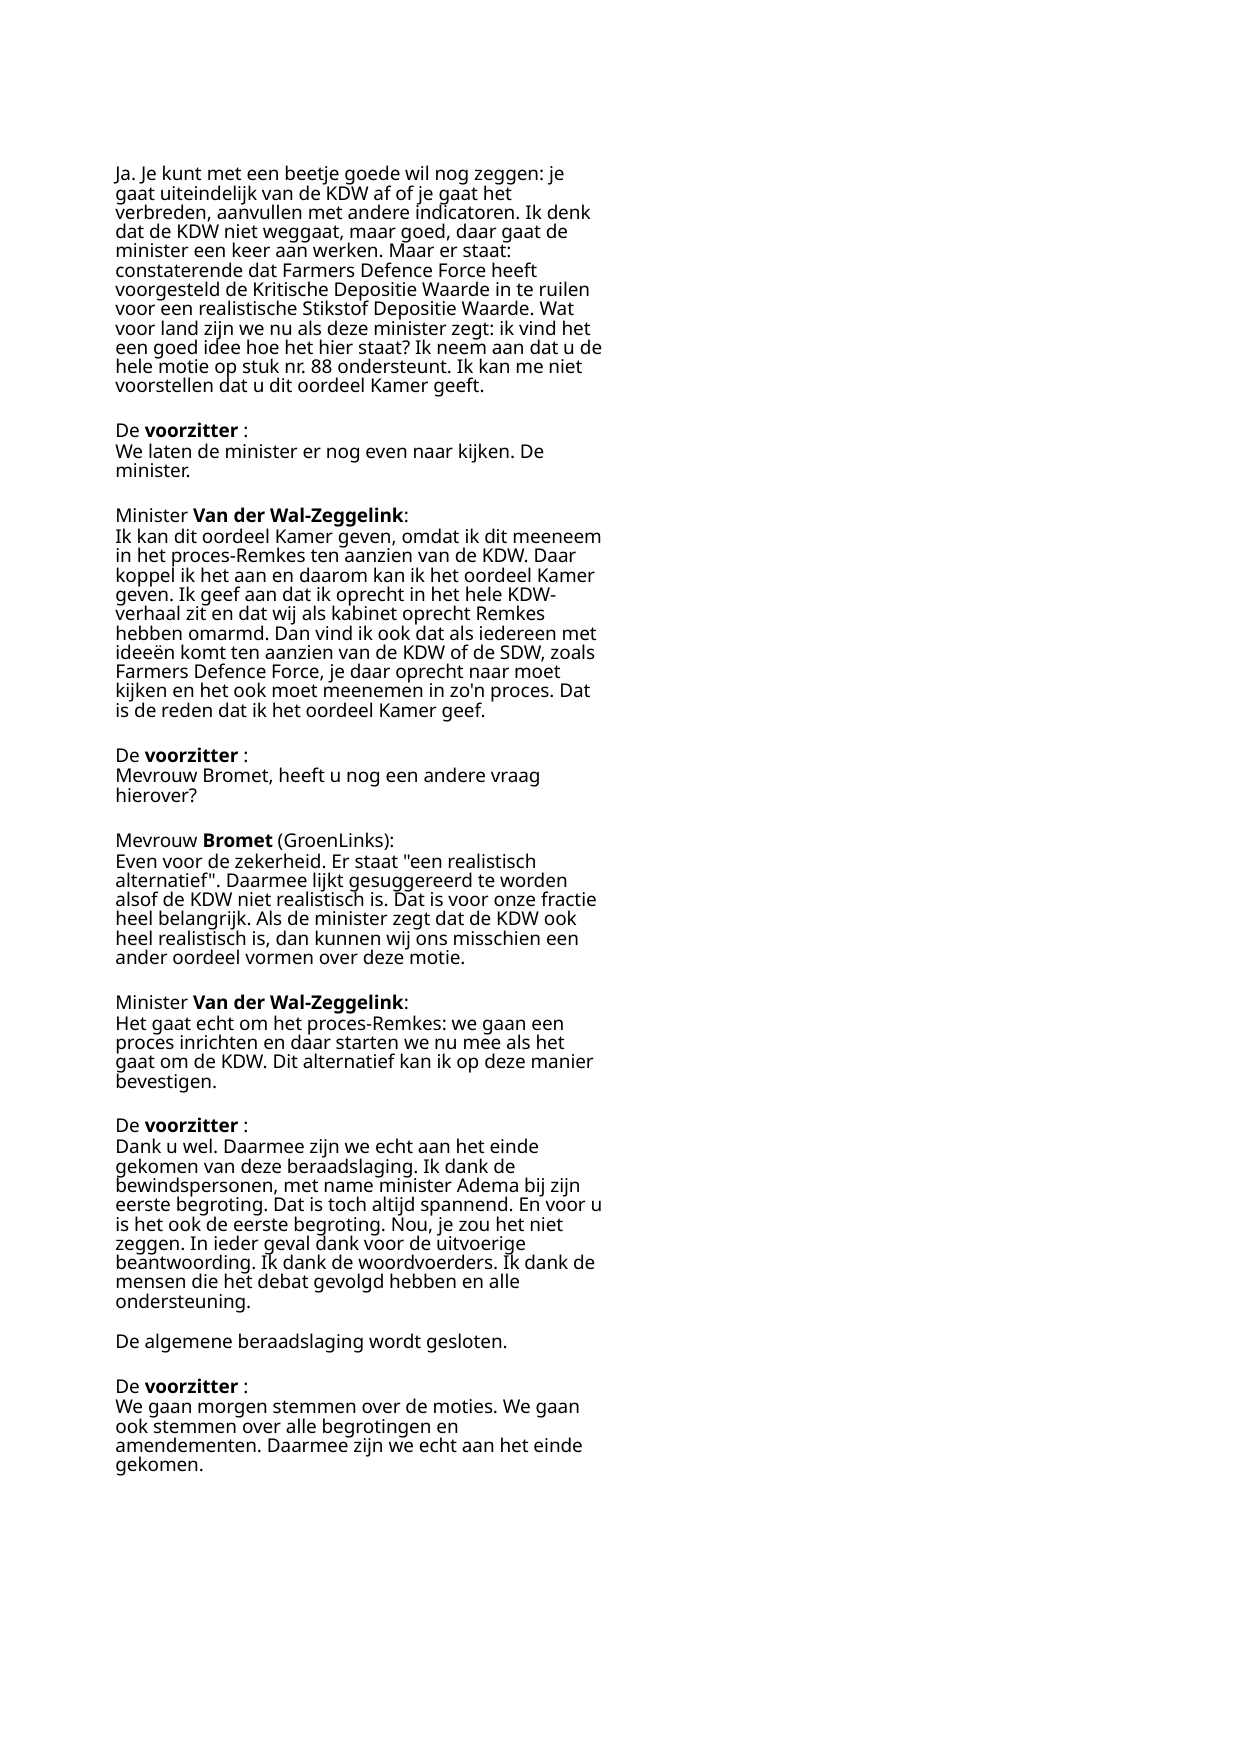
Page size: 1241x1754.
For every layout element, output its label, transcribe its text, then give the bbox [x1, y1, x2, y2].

text Ja. Je kunt met een beetje goede wil nog zeggen: je gaat uiteindelijk van de KDW af of je gaat het verbreden, aanvullen met andere indicatoren. Ik denk dat de KDW niet weggaat, maar goed, daar gaat de minister een keer aan werken. Maar er staat: constaterende dat Farmers Defence Force heeft voorgesteld de Kritische Depositie Waarde in te ruilen voor een realistische Stikstof Depositie Waarde. Wat voor land zijn we nu als deze minister zegt: ik vind het een goed idee hoe het hier staat? Ik neem aan dat u de hele motie op stuk nr. 88 ondersteunt. Ik kan me niet voorstellen dat u dit oordeel Kamer geeft. [115, 165, 605, 397]
text De algemene beraadslaging wordt gesloten. [115, 1333, 605, 1352]
text Ik kan dit oordeel Kamer geven, omdat ik dit meeneem in het proces-Remkes ten aanzien van de KDW. Daar koppel ik het aan en daarom kan ik het oordeel Kamer geven. Ik geef aan dat ik oprecht in het hele KDW-verhaal zit en dat wij als kabinet oprecht Remkes hebben omarmd. Dan vind ik ook dat als iedereen met ideeën komt ten aanzien van de KDW of de SDW, zoals Farmers Defence Force, je daar oprecht naar moet kijken en het ook moet meenemen in zo'n proces. Dat is de reden dat ik het oordeel Kamer geef. [115, 528, 605, 721]
text Het gaat echt om het proces-Remkes: we gaan een proces inrichten en daar starten we nu mee als het gaat om de KDW. Dit alternatief kan ik op deze manier bevestigen. [115, 1015, 605, 1092]
text Minister Van der Wal-Zeggelink: [115, 502, 605, 528]
text De voorzitter : [115, 1373, 605, 1398]
text We laten de minister er nog even naar kijken. De minister. [115, 443, 605, 482]
text De voorzitter : [115, 1113, 605, 1138]
text Mevrouw Bromet (GroenLinks): [115, 827, 605, 853]
text De voorzitter : [115, 417, 605, 443]
text Minister Van der Wal-Zeggelink: [115, 989, 605, 1015]
text Even voor de zekerheid. Er staat "een realistisch alternatief". Daarmee lijkt gesuggereerd te worden alsof de KDW niet realistisch is. Dat is voor onze fractie heel belangrijk. Als de minister zegt dat de KDW ook heel realistisch is, dan kunnen wij ons misschien een ander oordeel vormen over deze motie. [115, 853, 605, 968]
text We gaan morgen stemmen over de moties. We gaan ook stemmen over alle begrotingen en amendementen. Daarmee zijn we echt aan het einde gekomen. [115, 1398, 605, 1476]
text Dank u wel. Daarmee zijn we echt aan het einde gekomen van deze beraadslaging. Ik dank de bewindspersonen, met name minister Adema bij zijn eerste begroting. Dat is toch altijd spannend. En voor u is het ook de eerste begroting. Nou, je zou het niet zeggen. In ieder geval dank voor de uitvoerige beantwoording. Ik dank de woordvoerders. Ik dank de mensen die het debat gevolgd hebben en alle ondersteuning. [115, 1138, 605, 1312]
text Mevrouw Bromet, heeft u nog een andere vraag hierover? [115, 767, 605, 806]
text De voorzitter : [115, 742, 605, 767]
